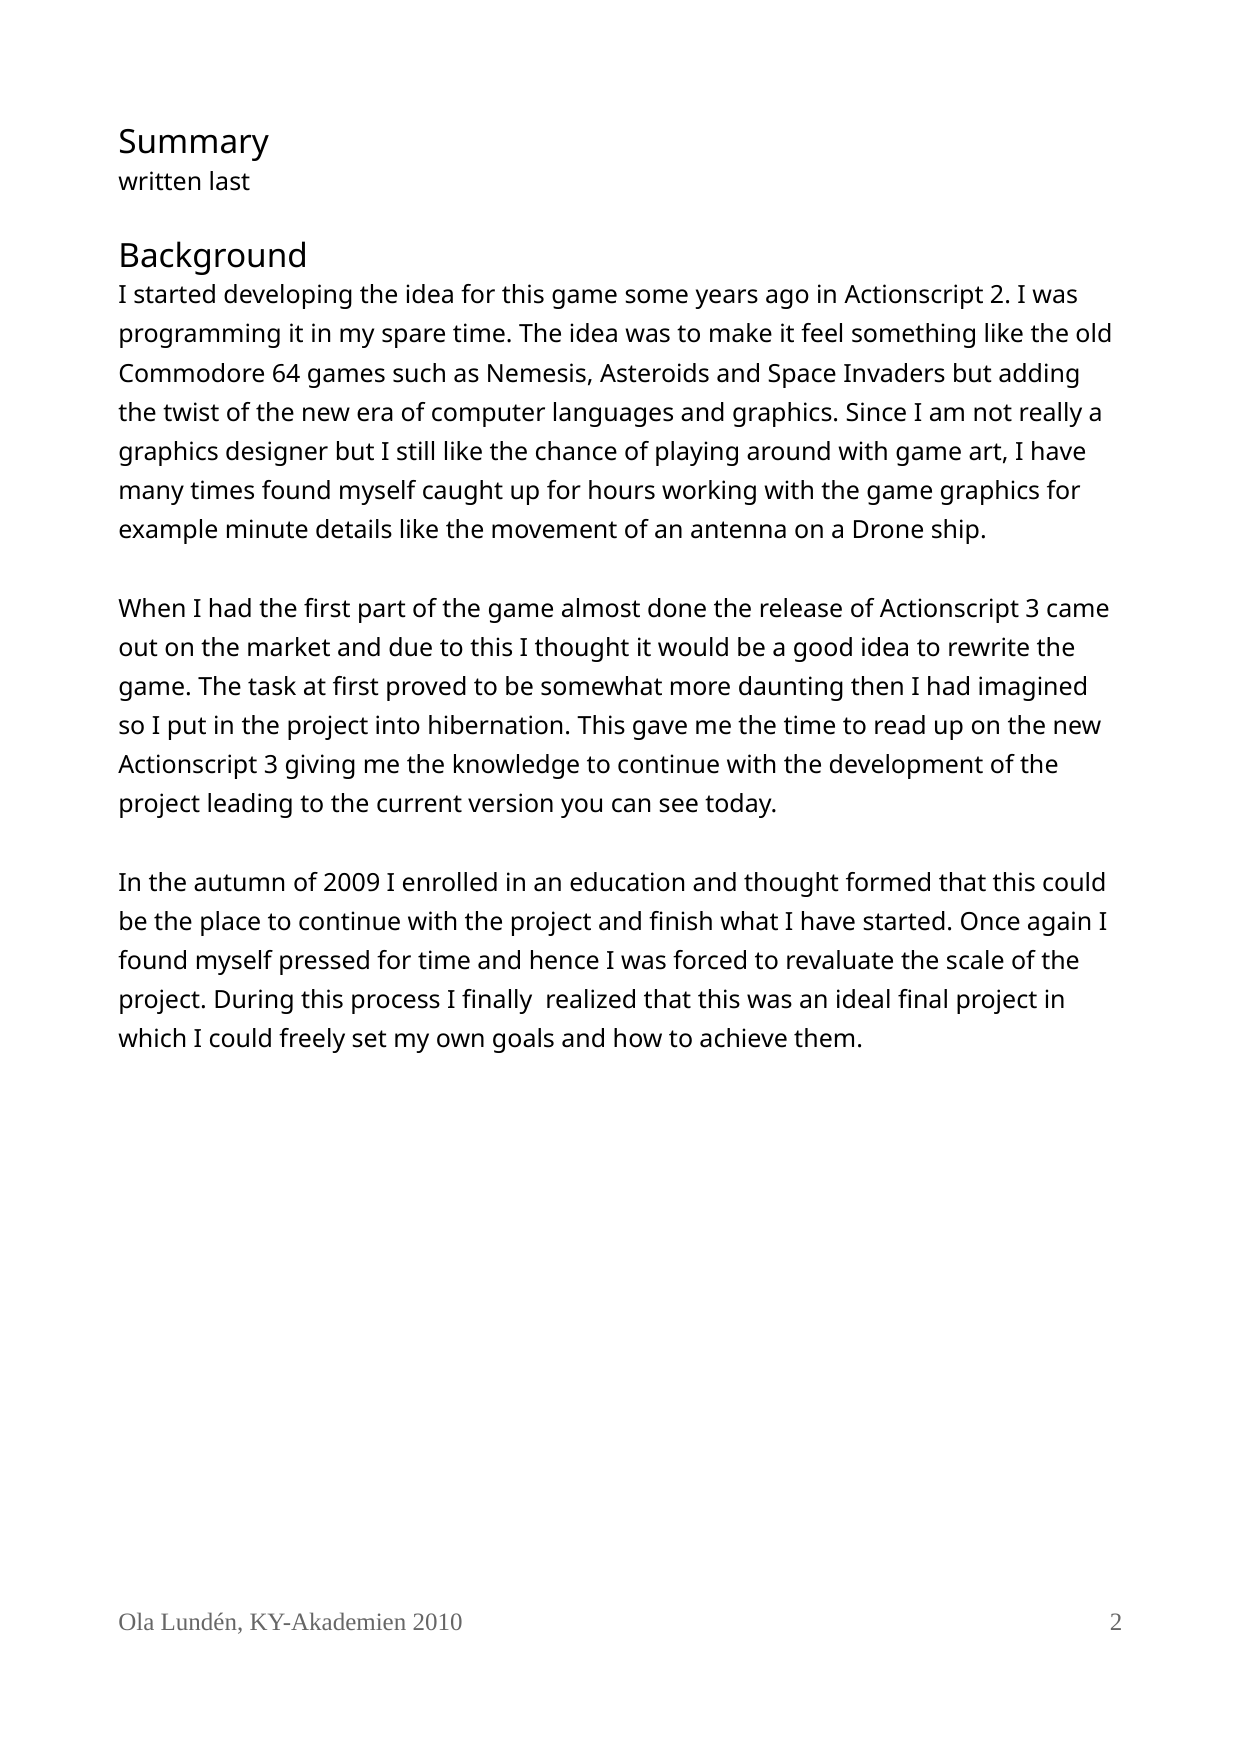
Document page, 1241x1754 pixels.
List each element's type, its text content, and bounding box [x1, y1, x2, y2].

text written last [118, 163, 1122, 198]
text In the autumn of 2009 I enrolled in an education and thought formed that this could be the place to continue with the project and finish what I have started. Once again I found myself pressed for time and hence I was forced to revaluate the scale of the project. During this process I finally realized that this was an ideal final project in which I could freely set my own goals and how to achieve them. [118, 864, 1122, 1055]
text I started developing the idea for this game some years ago in Actionscript 2. I was programming it in my spare time. The idea was to make it feel something like the old Commodore 64 games such as Nemesis, Asteroids and Space Invaders but adding the twist of the new era of computer languages and graphics. Since I am not really a graphics designer but I still like the chance of playing around with game art, I have many times found myself caught up for hours working with the game graphics for example minute details like the movement of an antenna on a Drone ship. [118, 277, 1122, 546]
text When I had the first part of the game almost done the release of Actionscript 3 came out on the market and due to this I thought it would be a good idea to rewrite the game. The task at first proved to be somewhat more daunting then I had imagined so I put in the project into hibernation. This gave me the time to read up on the new Actionscript 3 giving me the knowledge to continue with the development of the project leading to the current version you can see today. [118, 590, 1122, 820]
text Summary [118, 118, 1122, 163]
text Background [118, 231, 1122, 277]
